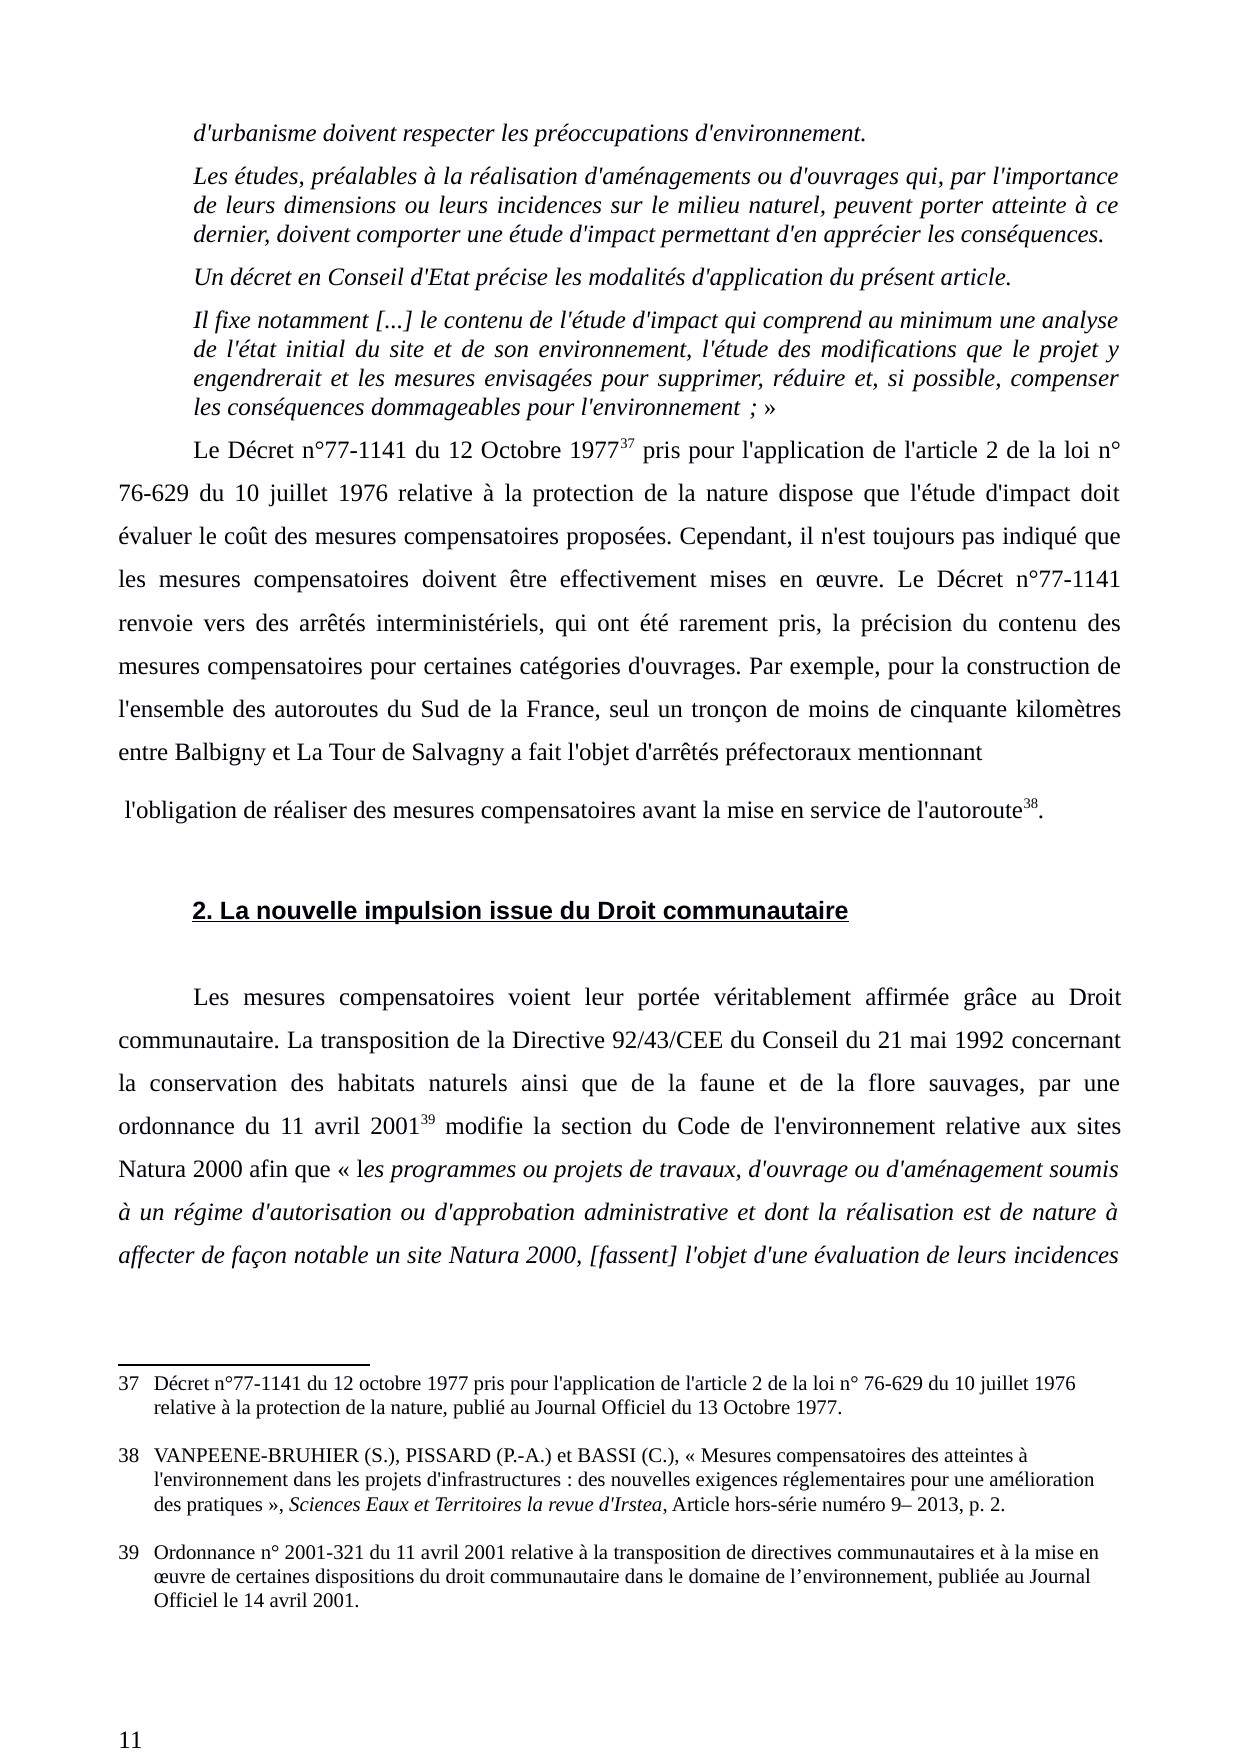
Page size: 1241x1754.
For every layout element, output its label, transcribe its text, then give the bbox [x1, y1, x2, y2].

text l'obligation de réaliser des mesures compensatoires avant la mise en service de l'autoroute. [118, 795, 1122, 823]
text Les mesures compensatoires voient leur portée véritablement affirmée grâce au Droit communautaire. La transposition de la Directive 92/43/CEE du Conseil du 21 mai 1992 concernant la conservation des habitats naturels ainsi que de la faune et de la flore sauvages, par une ordonnance du 11 avril 2001 modifie la section du Code de l'environnement relative aux sites Natura 2000 afin que « les programmes ou projets de travaux, d'ouvrage ou d'aménagement soumis à un régime d'autorisation ou d'approbation administrative et dont la réalisation est de nature à affecter de façon notable un site Natura 2000, [fassent] l'objet d'une évaluation de leurs incidences [118, 982, 1122, 1312]
text VANPEENE-BRUHIER (S.), PISSARD (P.-A.) et BASSI (C.), « Mesures compensatoires des atteintes à l'environnement dans les projets d'infrastructures : des nouvelles exigences réglementaires pour une amélioration des pratiques », Sciences Eaux et Territoires la revue d'Irstea, Article hors-série numéro 9– 2013, p. 2. [118, 1443, 1122, 1516]
text Le Décret n°77-1141 du 12 Octobre 1977 pris pour l'application de l'article 2 de la loi n° 76-629 du 10 juillet 1976 relative à la protection de la nature dispose que l'étude d'impact doit évaluer le coût des mesures compensatoires proposées. Cependant, il n'est toujours pas indiqué que les mesures compensatoires doivent être effectivement mises en œuvre. Le Décret n°77-1141 renvoie vers des arrêtés interministériels, qui ont été rarement pris, la précision du contenu des mesures compensatoires pour certaines catégories d'ouvrages. Par exemple, pour la construction de l'ensemble des autoroutes du Sud de la France, seul un tronçon de moins de cinquante kilomètres entre Balbigny et La Tour de Salvagny a fait l'objet d'arrêtés préfectoraux mentionnant [118, 435, 1122, 766]
text Les études, préalables à la réalisation d'aménagements ou d'ouvrages qui, par l'importance de leurs dimensions ou leurs incidences sur le milieu naturel, peuvent porter atteinte à ce dernier, doivent comporter une étude d'impact permettant d'en apprécier les conséquences. [193, 161, 1122, 248]
text 2. La nouvelle impulsion issue du Droit communautaire [192, 896, 1122, 924]
text Décret n°77-1141 du 12 octobre 1977 pris pour l'application de l'article 2 de la loi n° 76-629 du 10 juillet 1976 relative à la protection de la nature, publié au Journal Officiel du 13 Octobre 1977. [118, 1371, 1122, 1419]
text Il fixe notamment [...] le contenu de l'étude d'impact qui comprend au minimum une analyse de l'état initial du site et de son environnement, l'étude des modifications que le projet y engendrerait et les mesures envisagées pour supprimer, réduire et, si possible, compenser les conséquences dommageables pour l'environnement ; » [193, 306, 1122, 421]
text Ordonnance n° 2001-321 du 11 avril 2001 relative à la transposition de directives communautaires et à la mise en œuvre de certaines dispositions du droit communautaire dans le domaine de l’environnement, publiée au Journal Officiel le 14 avril 2001. [118, 1539, 1122, 1612]
text d'urbanisme doivent respecter les préoccupations d'environnement. [193, 118, 1122, 147]
text Un décret en Conseil d'Etat précise les modalités d'application du présent article. [193, 262, 1122, 291]
